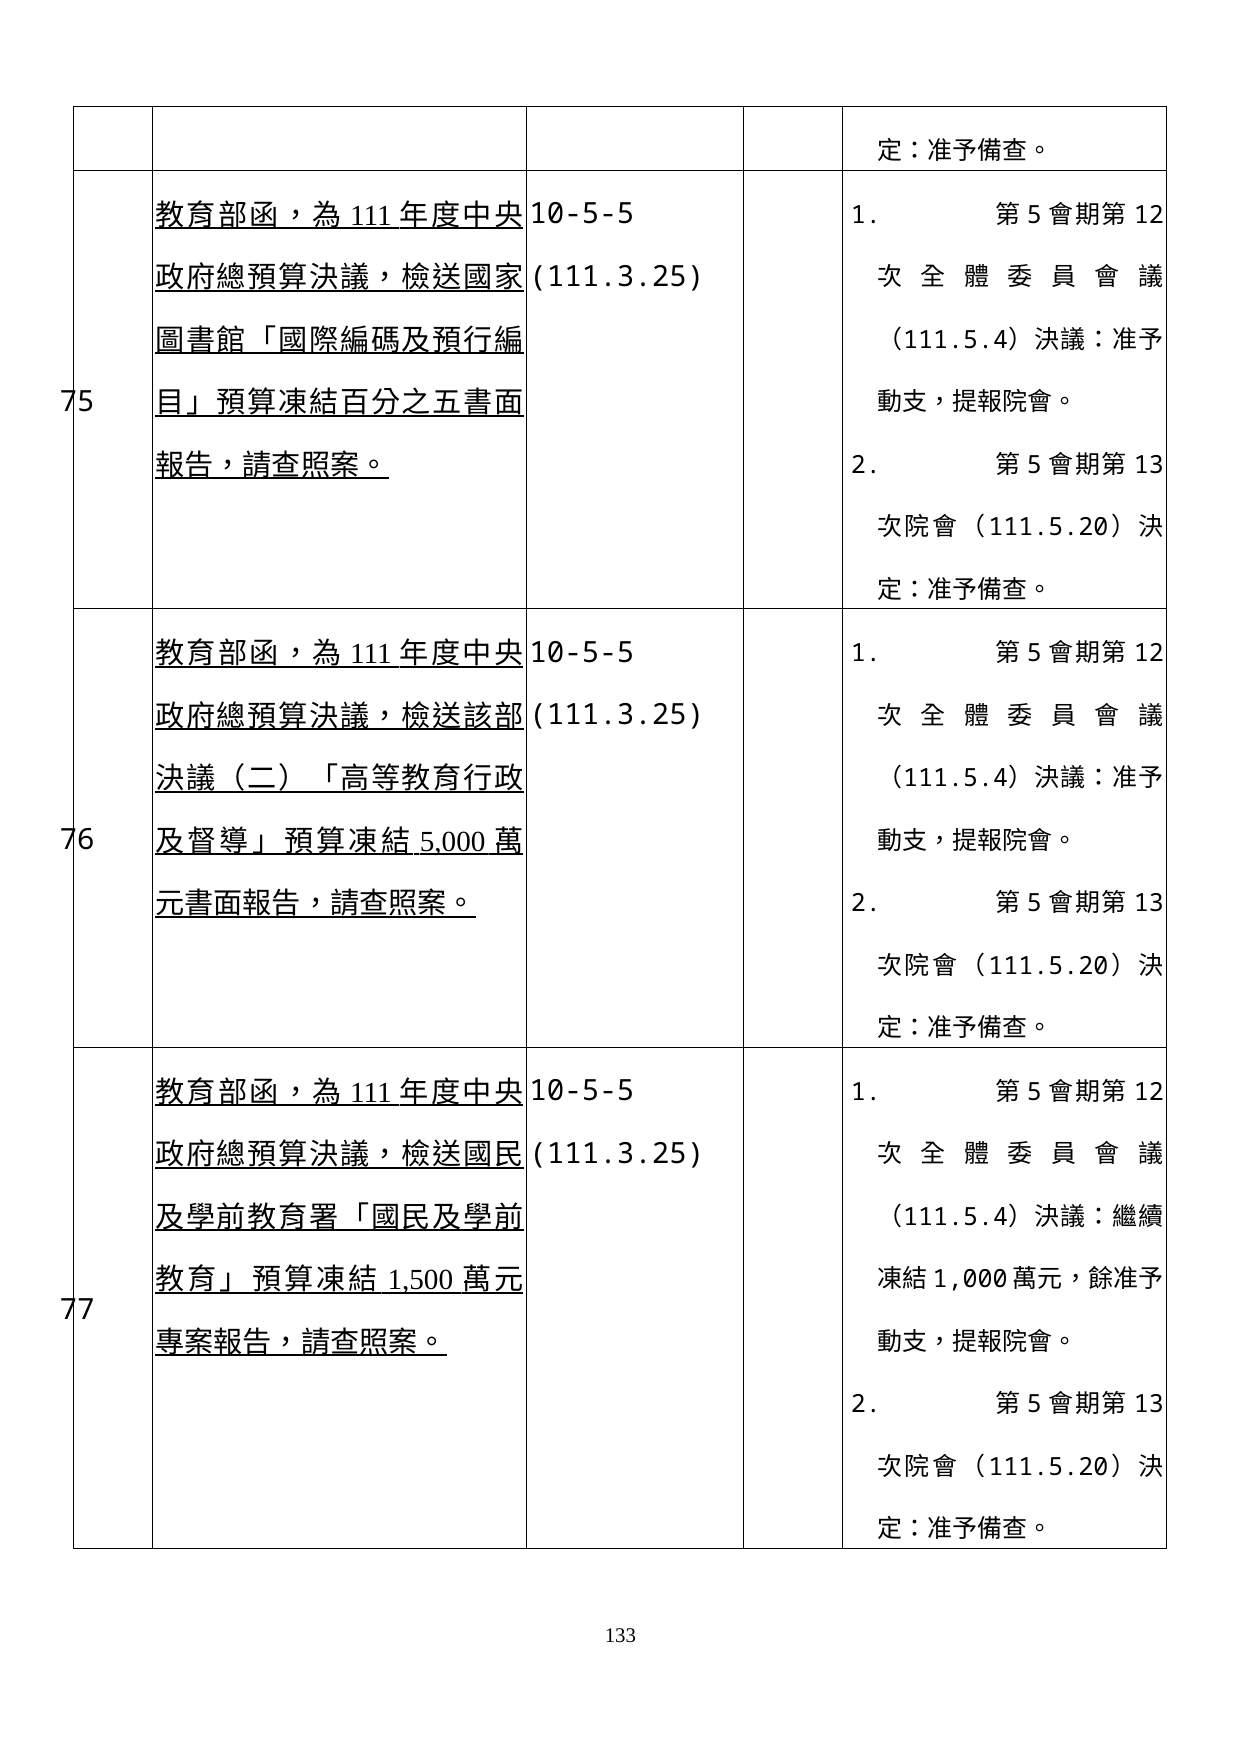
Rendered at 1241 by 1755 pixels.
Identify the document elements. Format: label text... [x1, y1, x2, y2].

table_cell 1. 第5會期第12次全體委員會議（111.5.4）決議：准予動支，提報院會。 2. 第5會期第13次院會（111.5.20）決定：准予備查。 [843, 171, 1166, 608]
table_cell 10-5-5 (111.3.25) [527, 171, 743, 608]
table_cell [744, 1048, 842, 1548]
table_cell [74, 171, 152, 608]
table_cell 教育部函，為111年度中央政府總預算決議，檢送該部決議（二）「高等教育行政及督導」預算凍結5,000萬元書面報告，請查照案。 [153, 609, 526, 1047]
table_cell [74, 107, 152, 169]
table_cell [527, 107, 743, 169]
table_cell 定：准予備查。 [843, 107, 1166, 169]
table_cell 教育部函，為111年度中央政府總預算決議，檢送國民及學前教育署「國民及學前教育」預算凍結1,500萬元專案報告，請查照案。 [153, 1048, 526, 1548]
table_cell [744, 107, 842, 169]
table_cell [744, 171, 842, 608]
table_cell [153, 107, 526, 169]
table_cell [744, 609, 842, 1047]
table_cell [74, 609, 152, 1047]
table_cell 教育部函，為111年度中央政府總預算決議，檢送國家圖書館「國際編碼及預行編目」預算凍結百分之五書面報告，請查照案。 [153, 171, 526, 608]
table_cell 10-5-5 (111.3.25) [527, 1048, 743, 1548]
table_cell [74, 1048, 152, 1548]
table_cell 1. 第5會期第12次全體委員會議（111.5.4）決議：繼續凍結1,000萬元，餘准予動支，提報院會。 2. 第5會期第13次院會（111.5.20）決定：准予備查。 [843, 1048, 1166, 1548]
table_cell 1. 第5會期第12次全體委員會議（111.5.4）決議：准予動支，提報院會。 2. 第5會期第13次院會（111.5.20）決定：准予備查。 [843, 609, 1166, 1047]
table_cell 10-5-5 (111.3.25) [527, 609, 743, 1047]
